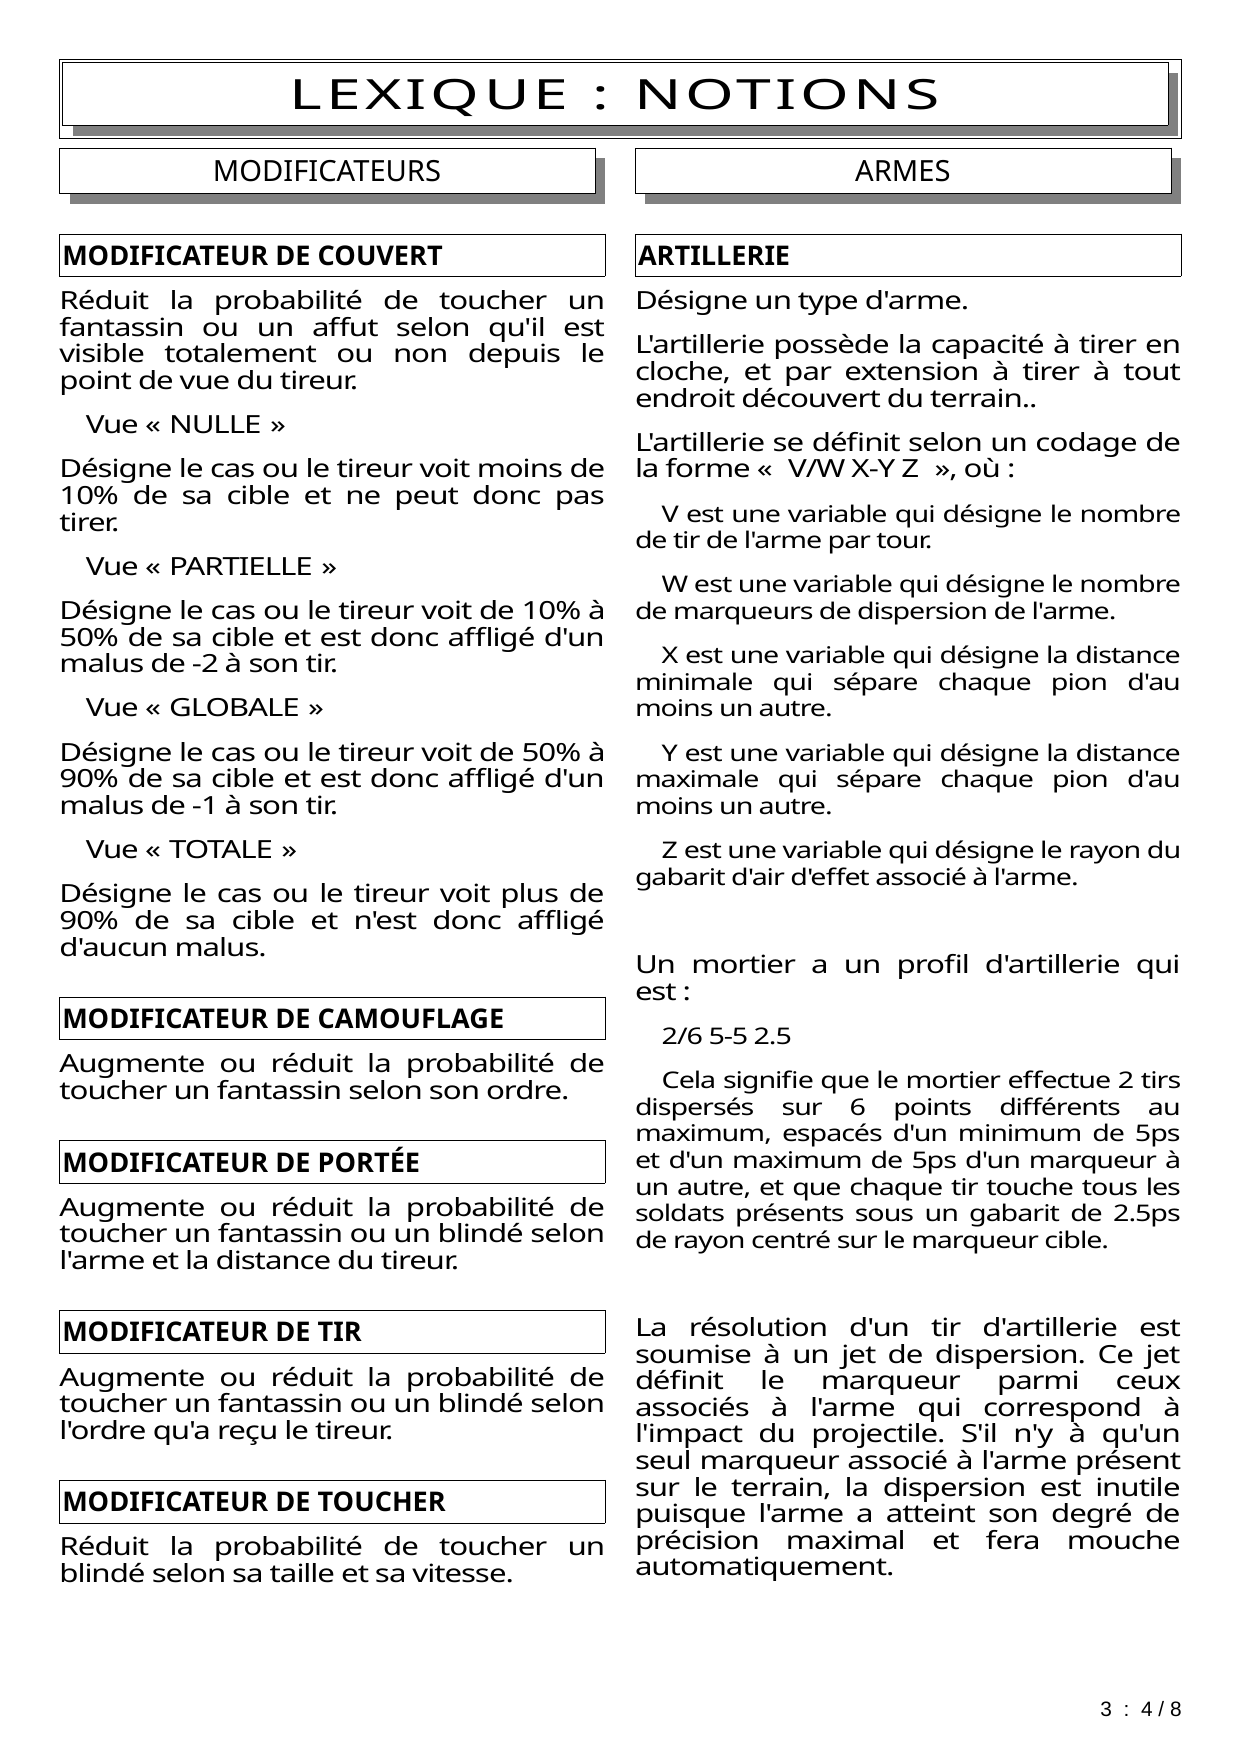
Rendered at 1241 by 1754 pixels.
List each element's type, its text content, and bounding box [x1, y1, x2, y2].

text Désigne le cas ou le tireur voit de 50% à 90% de sa cible et est donc affligé d'un malus de -1 à son tir. [59, 740, 605, 819]
title modificateur de portée [60, 1141, 605, 1183]
text Réduit la probabilité de toucher un fantassin ou un affut selon qu'il est visible totalement ou non depuis le point de vue du tireur. [59, 288, 605, 394]
text Augmente ou réduit la probabilité de toucher un fantassin ou un blindé selon l'arme et la distance du tireur. [59, 1195, 605, 1274]
title Modificateurs [60, 149, 595, 193]
text Désigne un type d'arme. [635, 288, 1181, 315]
text Vue « TOTALE » [59, 837, 605, 864]
text L'artillerie se définit selon un codage de la forme « V/W X-Y Z », où : [635, 430, 1181, 483]
title modificateur de tir [60, 1311, 605, 1353]
title artillerie [636, 235, 1181, 276]
text Réduit la probabilité de toucher un blindé selon sa taille et sa vitesse. [59, 1534, 605, 1588]
title modificateur de couvert [60, 235, 605, 276]
title Armes [636, 149, 1171, 193]
title modificateur de camouflage [60, 998, 605, 1039]
text W est une variable qui désigne le nombre de marqueurs de dispersion de l'arme. [635, 572, 1181, 625]
text Augmente ou réduit la probabilité de toucher un fantassin ou un blindé selon l'ordre qu'a reçu le tireur. [59, 1365, 605, 1444]
text L'artillerie possède la capacité à tirer en cloche, et par extension à tirer à tout endroit découvert du terrain.. [635, 333, 1181, 412]
text Z est une variable qui désigne le rayon du gabarit d'air d'effet associé à l'arme. [635, 837, 1181, 890]
text Désigne le cas ou le tireur voit de 10% à 50% de sa cible et est donc affligé d'un malus de -2 à son tir. [59, 598, 605, 678]
text Désigne le cas ou le tireur voit moins de 10% de sa cible et ne peut donc pas tirer. [59, 457, 605, 536]
text Un mortier a un profil d'artillerie qui est : [635, 952, 1181, 1006]
title Modificateur de toucher [60, 1481, 605, 1523]
text Vue « NULLE » [59, 412, 605, 439]
text Y est une variable qui désigne la distance maximale qui sépare chaque pion d'au moins un autre. [635, 740, 1181, 819]
text Augmente ou réduit la probabilité de toucher un fantassin selon son ordre. [59, 1051, 605, 1104]
text 2/6 5-5 2.5 [635, 1023, 1181, 1050]
text Vue « GLOBALE » [59, 696, 605, 722]
text Désigne le cas ou le tireur voit plus de 90% de sa cible et n'est donc affligé d'aucun malus. [59, 882, 605, 961]
text La résolution d'un tir d'artillerie est soumise à un jet de dispersion. Ce jet définit le marqueur parmi ceux associés à l'arme qui correspond à l'impact du projectile. S'il n'y à qu'un seul marqueur associé à l'arme présent sur le terrain, la dispersion est inutile puisque l'arme a atteint son degré de précision maximal et fera mouche automatiquement. [635, 1315, 1181, 1581]
text X est une variable qui désigne la distance minimale qui sépare chaque pion d'au moins un autre. [635, 642, 1181, 722]
text Cela signifie que le mortier effectue 2 tirs dispersés sur 6 points différents au maximum, espacés d'un minimum de 5ps et d'un maximum de 5ps d'un marqueur à un autre, et que chaque tir touche tous les soldats présents sous un gabarit de 2.5ps de rayon centré sur le marqueur cible. [635, 1067, 1181, 1253]
text Vue « PARTIELLE » [59, 554, 605, 581]
text V est une variable qui désigne le nombre de tir de l'arme par tour. [635, 501, 1181, 554]
